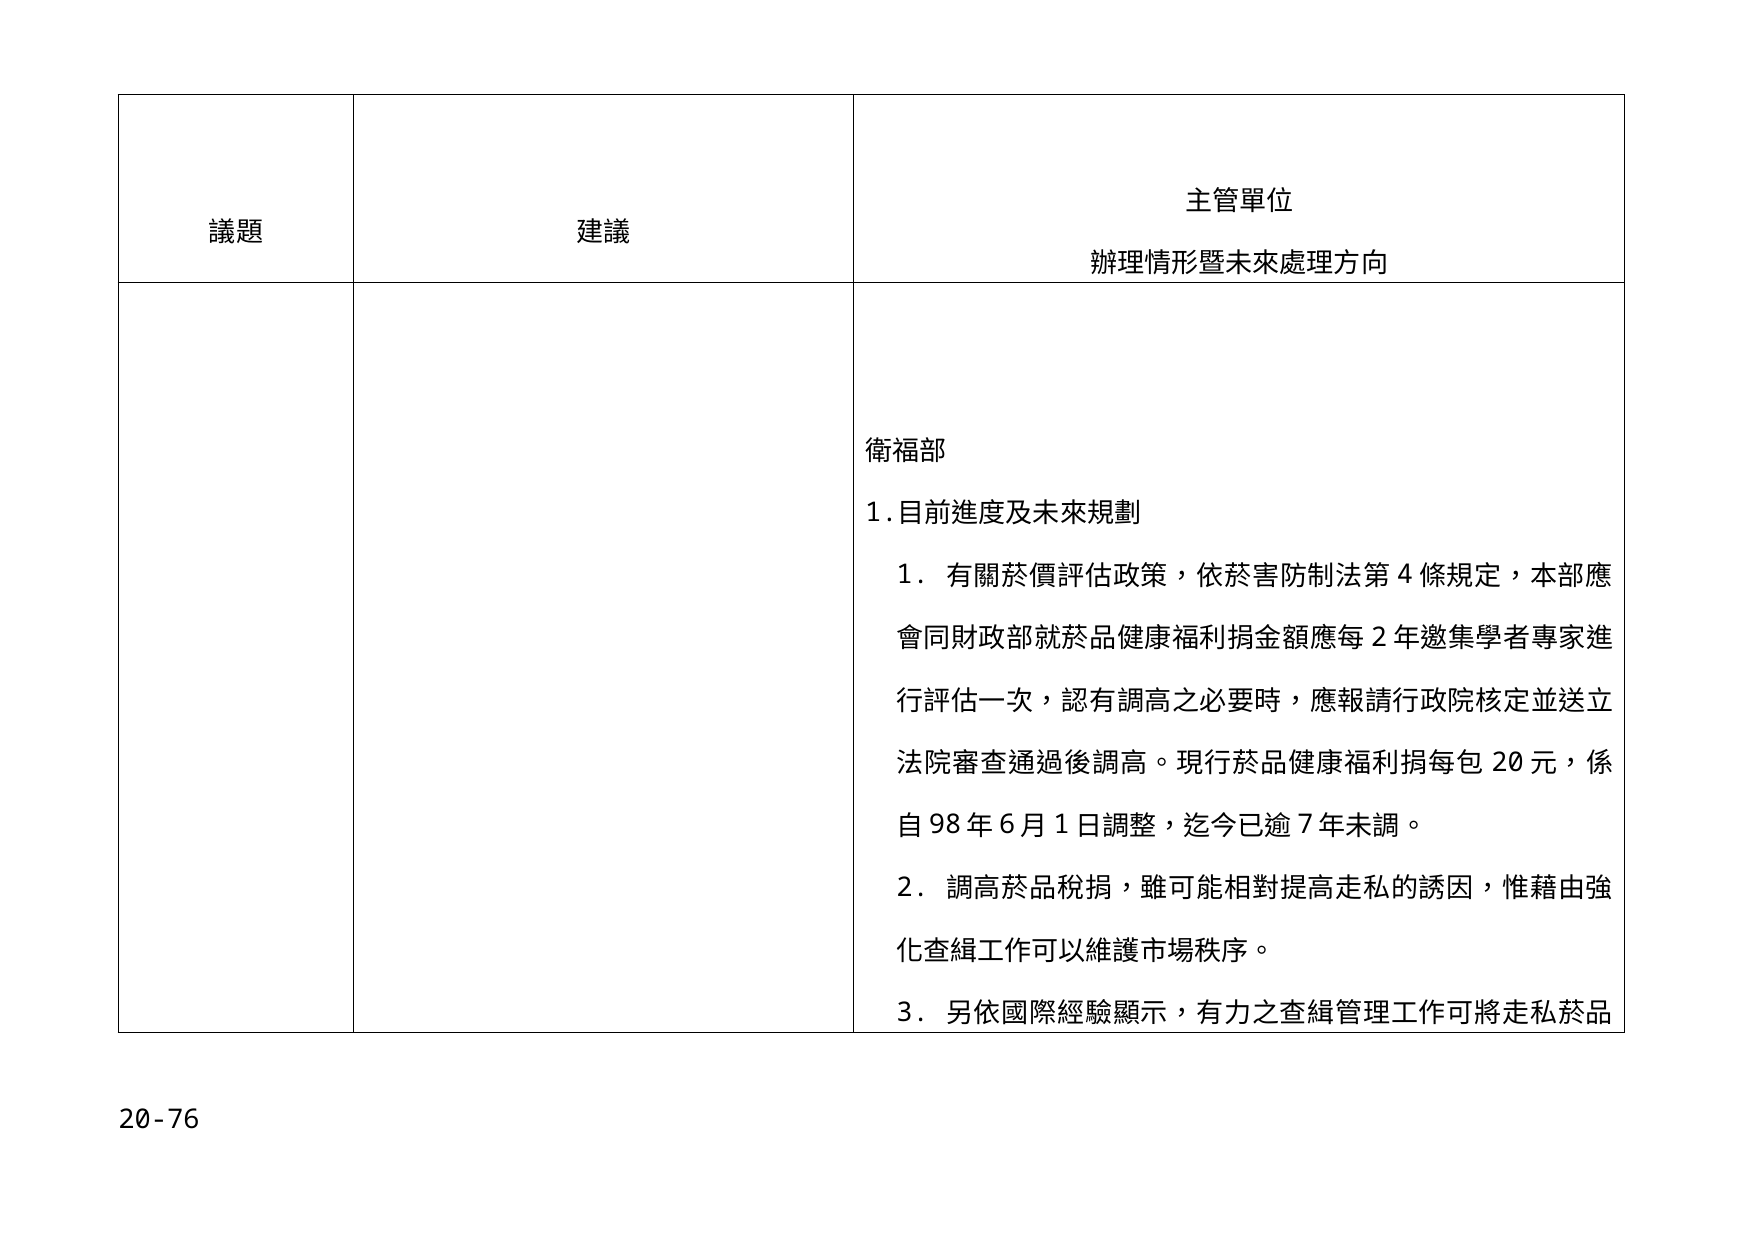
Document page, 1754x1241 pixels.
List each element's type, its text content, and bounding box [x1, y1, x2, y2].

table_cell [354, 283, 853, 1032]
table_cell [119, 283, 353, 1032]
table_cell 衛福部 1.目前進度及未來規劃 1. 有關菸價評估政策，依菸害防制法第4條規定，本部應會同財政部就菸品健康福利捐金額應每2年邀集學者專家進行評估一次，認有調高之必要時，應報請行政院核定並送立法院審查通過後調高。現行菸品健康福利捐每包20元，係自98年6月1日調整，迄今已逾7年未調。 2. 調高菸品稅捐，雖可能相對提高走私的誘因，惟藉由強化查緝工作可以維護市場秩序。 3. 另依國際經驗顯示，有力之查緝管理工作可將走私菸品 [854, 283, 1624, 1032]
table_header 議題 [119, 95, 353, 282]
table_header 主管單位 辦理情形暨未來處理方向 [854, 95, 1624, 282]
table_header 建議 [354, 95, 853, 282]
